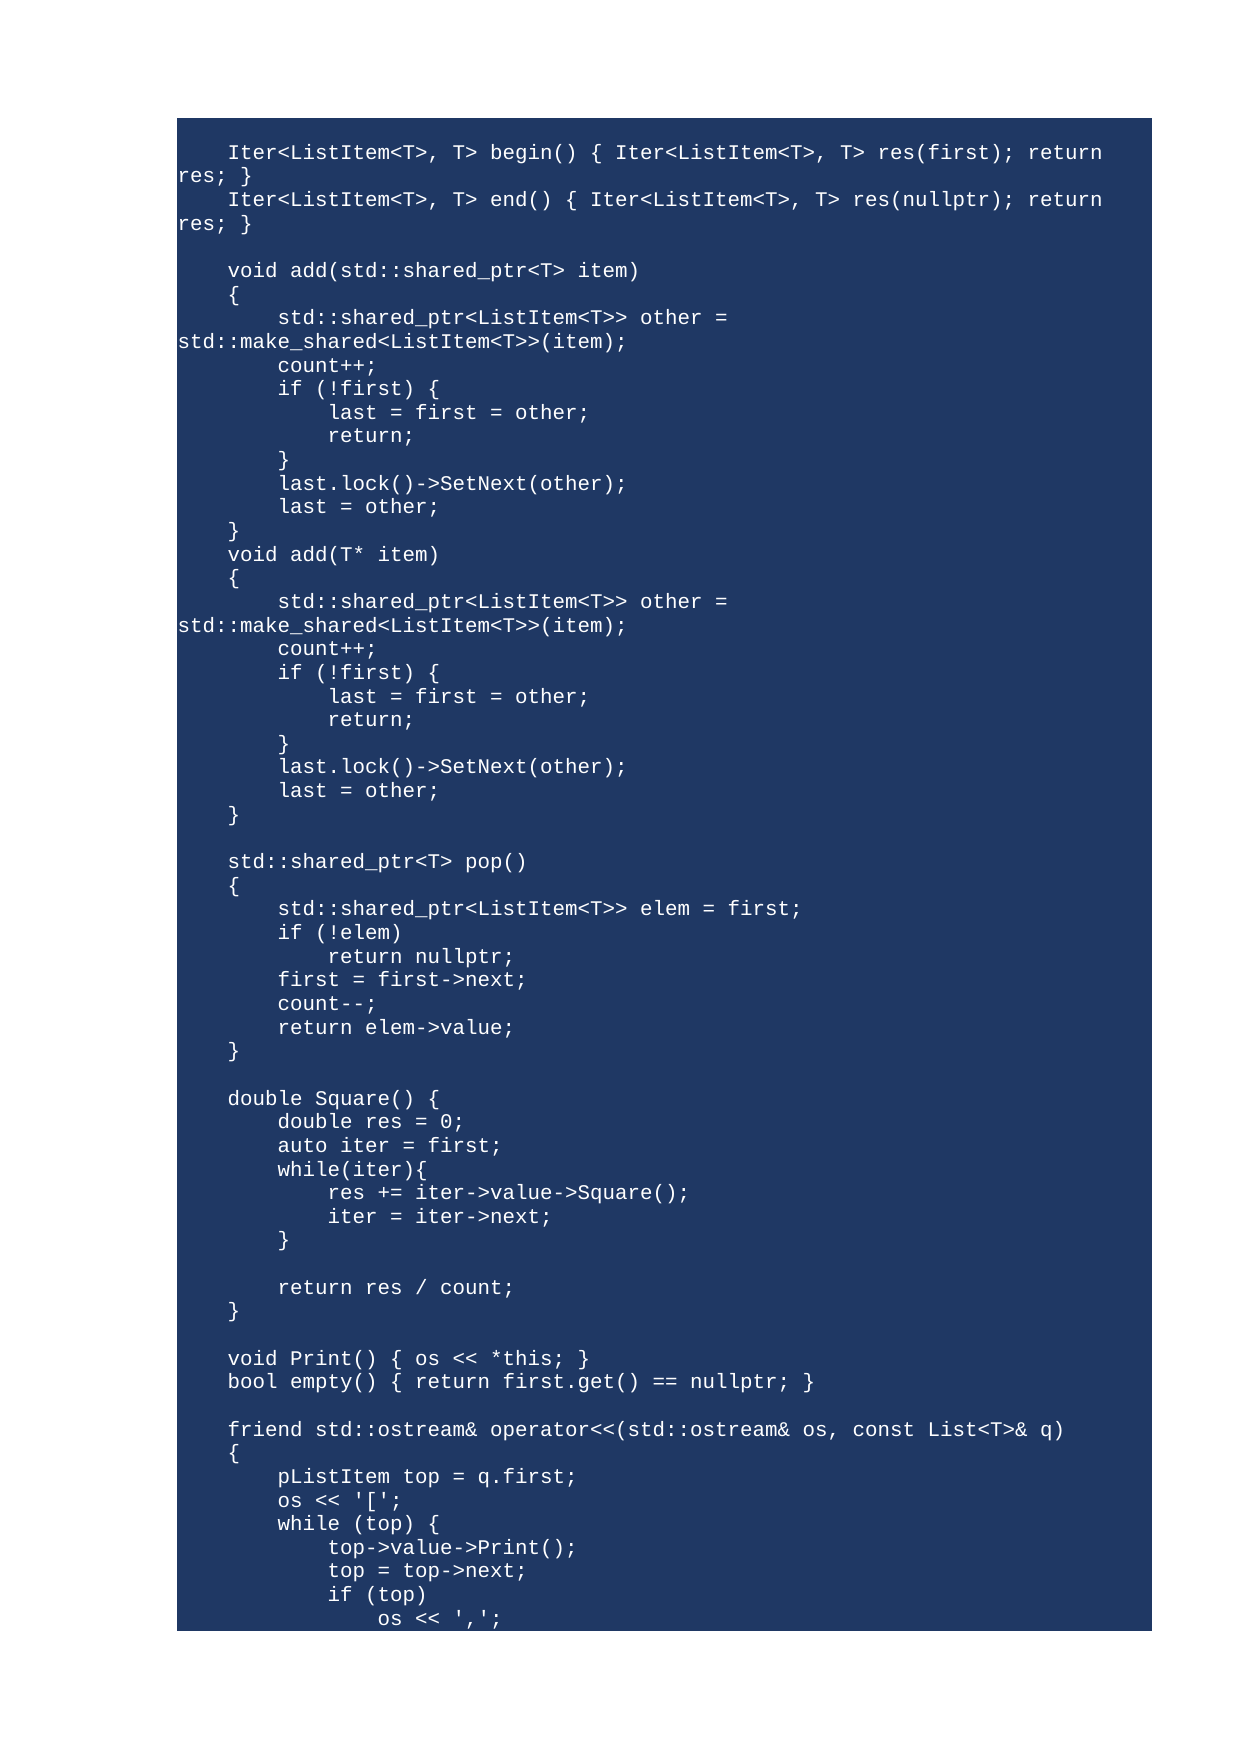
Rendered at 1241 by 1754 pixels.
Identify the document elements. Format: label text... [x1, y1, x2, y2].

text std::shared_ptr<ListItem<T>> other = std::make_shared<ListItem<T>>(item); [177, 591, 1152, 638]
text last = other; [177, 780, 1152, 804]
text first = first->next; [177, 969, 1152, 993]
text } [177, 1300, 1152, 1324]
text while (top) { [177, 1513, 1152, 1537]
text Iter<ListItem<T>, T> begin() { Iter<ListItem<T>, T> res(first); return res; } [177, 142, 1152, 189]
text { [177, 1442, 1152, 1466]
text double res = 0; [177, 1111, 1152, 1135]
text return res / count; [177, 1277, 1152, 1300]
text void Print() { os << *this; } [177, 1348, 1152, 1371]
text return; [177, 426, 1152, 449]
text std::shared_ptr<T> pop() [177, 851, 1152, 875]
text { [177, 284, 1152, 307]
text count--; [177, 993, 1152, 1017]
text auto iter = first; [177, 1135, 1152, 1158]
text res += iter->value->Square(); [177, 1182, 1152, 1206]
text } [177, 1040, 1152, 1064]
text last = other; [177, 496, 1152, 520]
text while(iter){ [177, 1158, 1152, 1182]
text void add(T* item) [177, 544, 1152, 567]
text os << ','; [177, 1608, 1152, 1631]
text return nullptr; [177, 946, 1152, 969]
text } [177, 449, 1152, 473]
text void add(std::shared_ptr<T> item) [177, 260, 1152, 284]
text last = first = other; [177, 402, 1152, 426]
text { [177, 875, 1152, 898]
text pListItem top = q.first; [177, 1466, 1152, 1489]
text { [177, 567, 1152, 591]
text double Square() { [177, 1088, 1152, 1111]
text top->value->Print(); [177, 1537, 1152, 1561]
text friend std::ostream& operator<<(std::ostream& os, const List<T>& q) [177, 1419, 1152, 1442]
text count++; [177, 354, 1152, 378]
text } [177, 520, 1152, 544]
text Iter<ListItem<T>, T> end() { Iter<ListItem<T>, T> res(nullptr); return res; } [177, 189, 1152, 236]
text last.lock()->SetNext(other); [177, 473, 1152, 496]
text if (!first) { [177, 378, 1152, 402]
text bool empty() { return first.get() == nullptr; } [177, 1371, 1152, 1395]
text } [177, 1229, 1152, 1253]
text return; [177, 709, 1152, 733]
text count++; [177, 638, 1152, 662]
text iter = iter->next; [177, 1206, 1152, 1229]
text last.lock()->SetNext(other); [177, 757, 1152, 780]
text top = top->next; [177, 1561, 1152, 1584]
text if (!elem) [177, 922, 1152, 946]
text if (top) [177, 1584, 1152, 1608]
text if (!first) { [177, 662, 1152, 686]
text std::shared_ptr<ListItem<T>> other = std::make_shared<ListItem<T>>(item); [177, 307, 1152, 354]
text last = first = other; [177, 686, 1152, 709]
text return elem->value; [177, 1017, 1152, 1040]
text os << '['; [177, 1489, 1152, 1513]
text std::shared_ptr<ListItem<T>> elem = first; [177, 898, 1152, 922]
text } [177, 733, 1152, 757]
text } [177, 804, 1152, 827]
